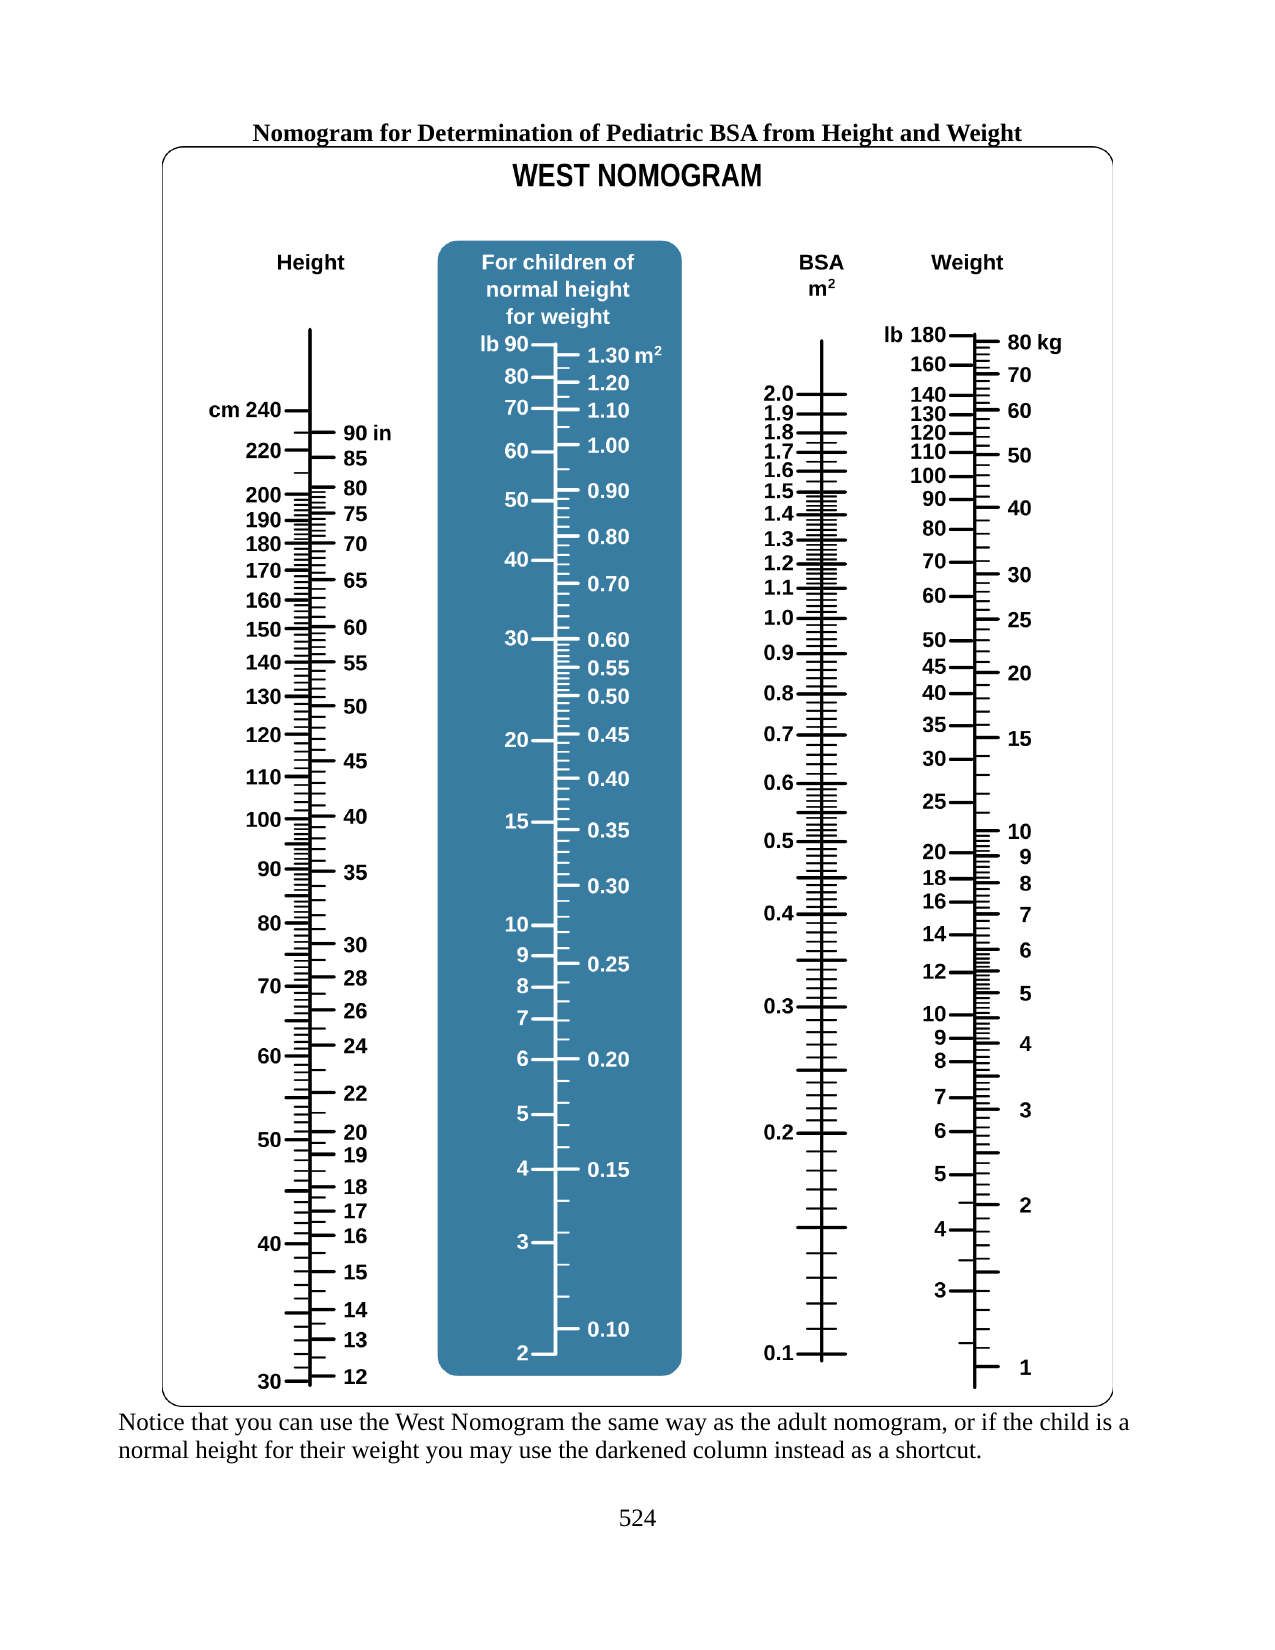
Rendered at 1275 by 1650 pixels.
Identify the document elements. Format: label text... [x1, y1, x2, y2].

text Nomogram for Determination of Pediatric BSA from Height and Weight [118, 118, 1157, 147]
picture [162, 146, 1113, 1407]
text Notice that you can use the West Nomogram the same way as the adult nomogram, or if the child is a normal height for their weight you may use the darkened column instead as a shortcut. [118, 1407, 1157, 1464]
